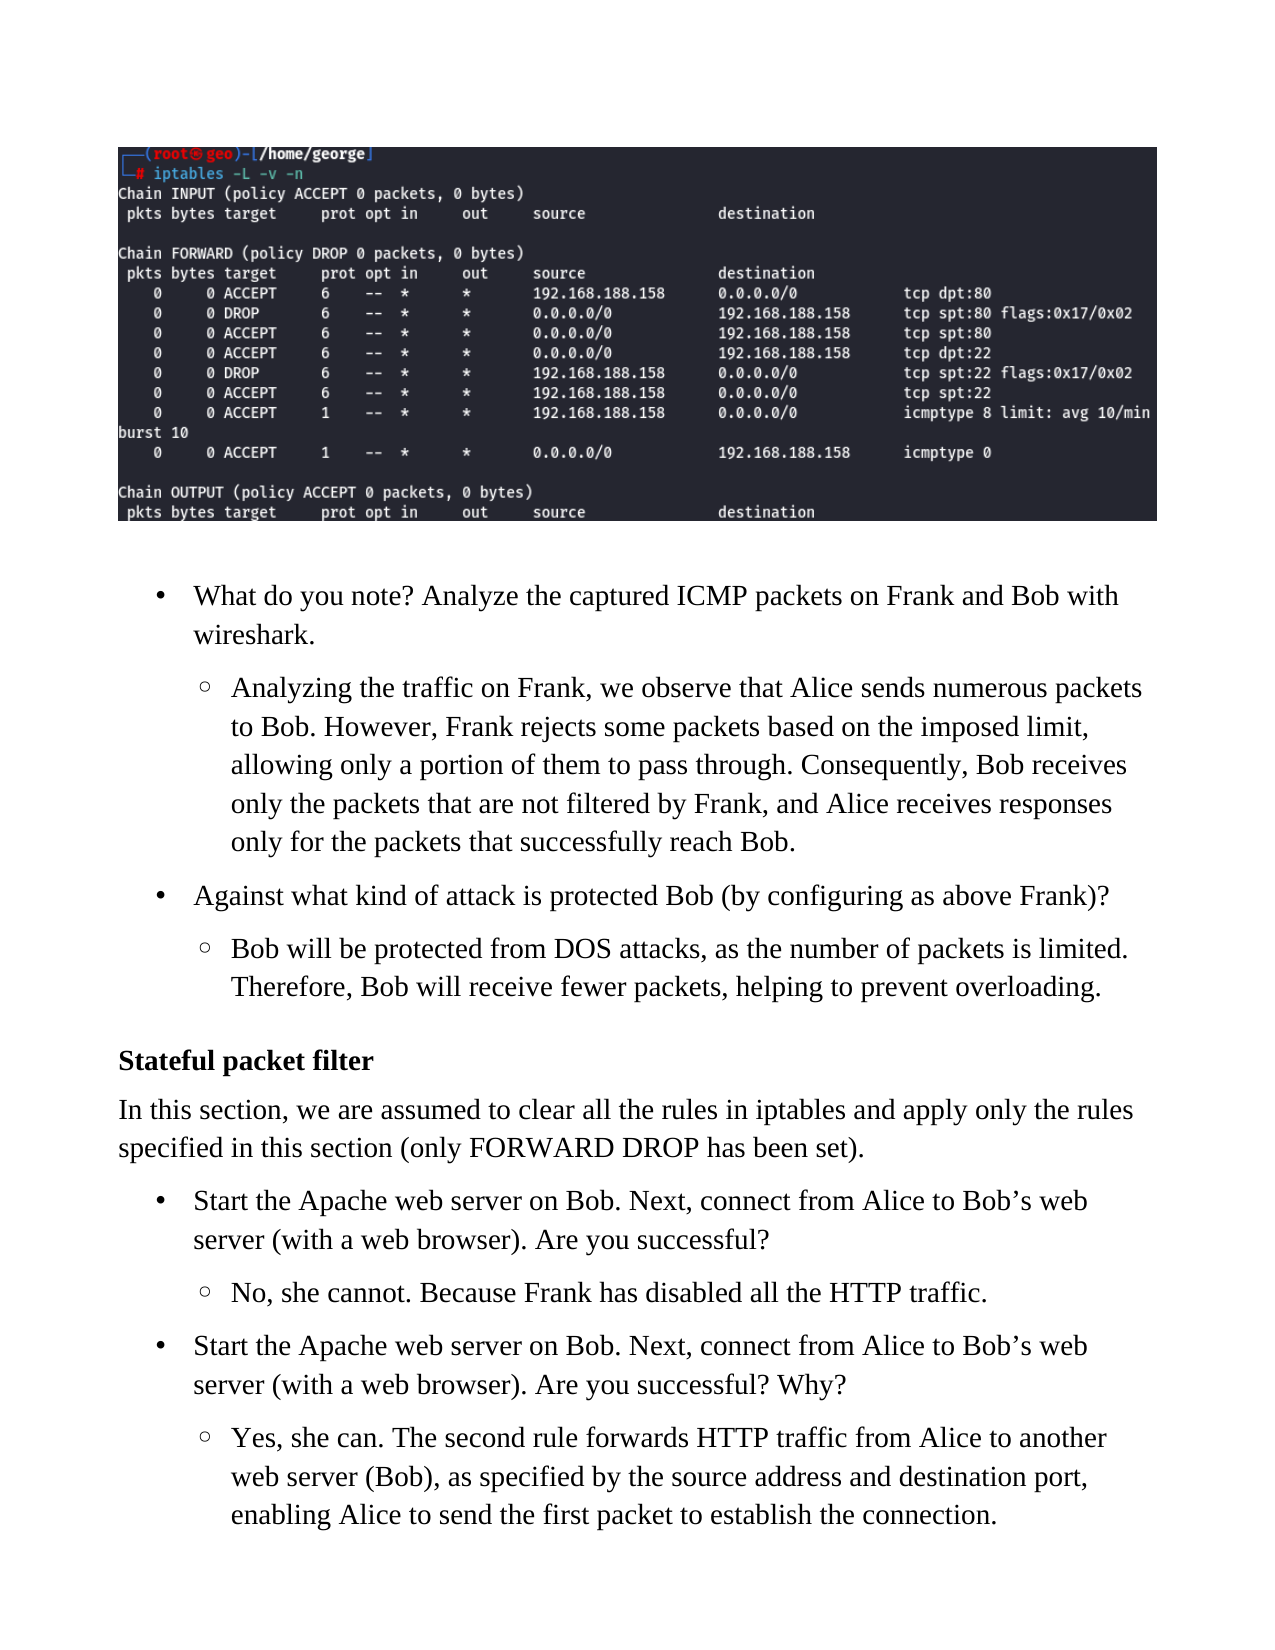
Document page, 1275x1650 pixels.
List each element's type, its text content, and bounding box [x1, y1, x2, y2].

subtitle Stateful packet filter [118, 1043, 1157, 1077]
list Start the Apache web server on Bob. Next, connect from Alice to Bob’s web server (with a web browser). Are you successful? [156, 1183, 1157, 1256]
list Start the Apache web server on Bob. Next, connect from Alice to Bob’s web server (with a web browser). Are you successful? Why? [156, 1328, 1157, 1401]
text In this section, we are assumed to clear all the rules in iptables and apply only the rules specified in this section (only FORWARD DROP has been set). [118, 1092, 1157, 1164]
list Against what kind of attack is protected Bob (by configuring as above Frank)? [156, 878, 1157, 911]
list Bob will be protected from DOS attacks, as the number of packets is limited. Therefore, Bob will receive fewer packets, helping to prevent overloading. [193, 931, 1157, 1003]
list What do you note? Analyze the captured ICMP packets on Frank and Bob with wireshark. [156, 578, 1157, 651]
picture [118, 147, 1157, 521]
list Yes, she can. The second rule forwards HTTP traffic from Alice to another web server (Bob), as specified by the source address and destination port, enabling Alice to send the first packet to establish the connection. [193, 1420, 1157, 1531]
list No, she cannot. Because Frank has disabled all the HTTP traffic. [193, 1275, 1157, 1309]
list Analyzing the traffic on Frank, we observe that Alice sends numerous packets to Bob. However, Frank rejects some packets based on the imposed limit, allowing only a portion of them to pass through. Consequently, Bob receives only the packets that are not filtered by Frank, and Alice receives responses only for the packets that successfully reach Bob. [193, 670, 1157, 858]
